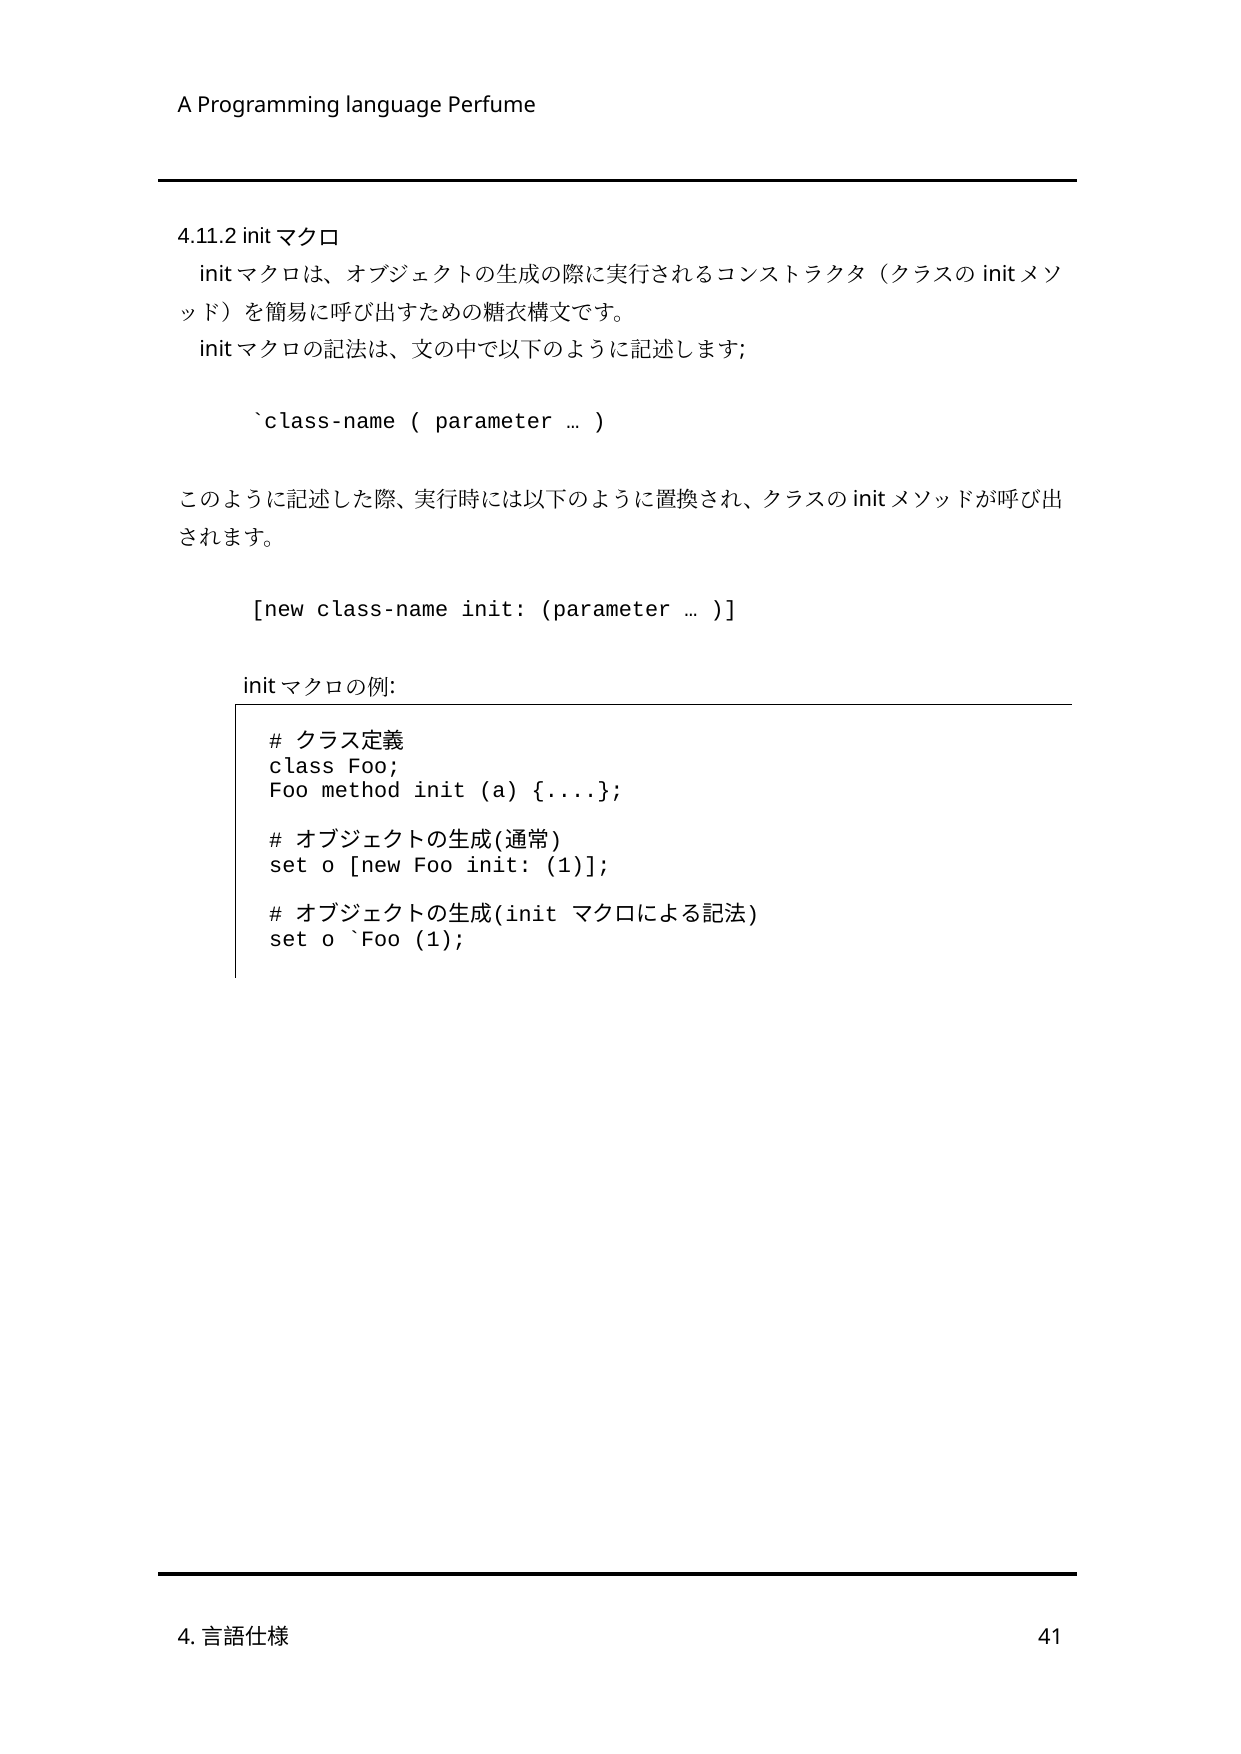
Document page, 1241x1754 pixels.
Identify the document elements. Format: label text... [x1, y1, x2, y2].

subtitle 4.11.2 initマクロ [177, 217, 1063, 254]
table_header # クラス定義 class Foo; Foo method init (a) {....}; # オブジェクトの生成(通常) set o [new Foo init: (1)]; # オブジェクトの生成(init マクロによる記法) set o `Foo (1); [236, 705, 1072, 978]
text `class-name ( parameter … ) [177, 404, 1063, 442]
text initマクロの例: [243, 667, 1063, 704]
text initマクロは、オブジェクトの生成の際に実行されるコンストラクタ（クラスのinitメソッド）を簡易に呼び出すための糖衣構文です。 [177, 254, 1063, 329]
text このように記述した際、実行時には以下のように置換され、クラスのinitメソッドが呼び出されます。 [177, 479, 1063, 554]
text initマクロの記法は、文の中で以下のように記述します; [177, 329, 1063, 367]
text [new class-name init: (parameter … )] [177, 592, 1063, 629]
